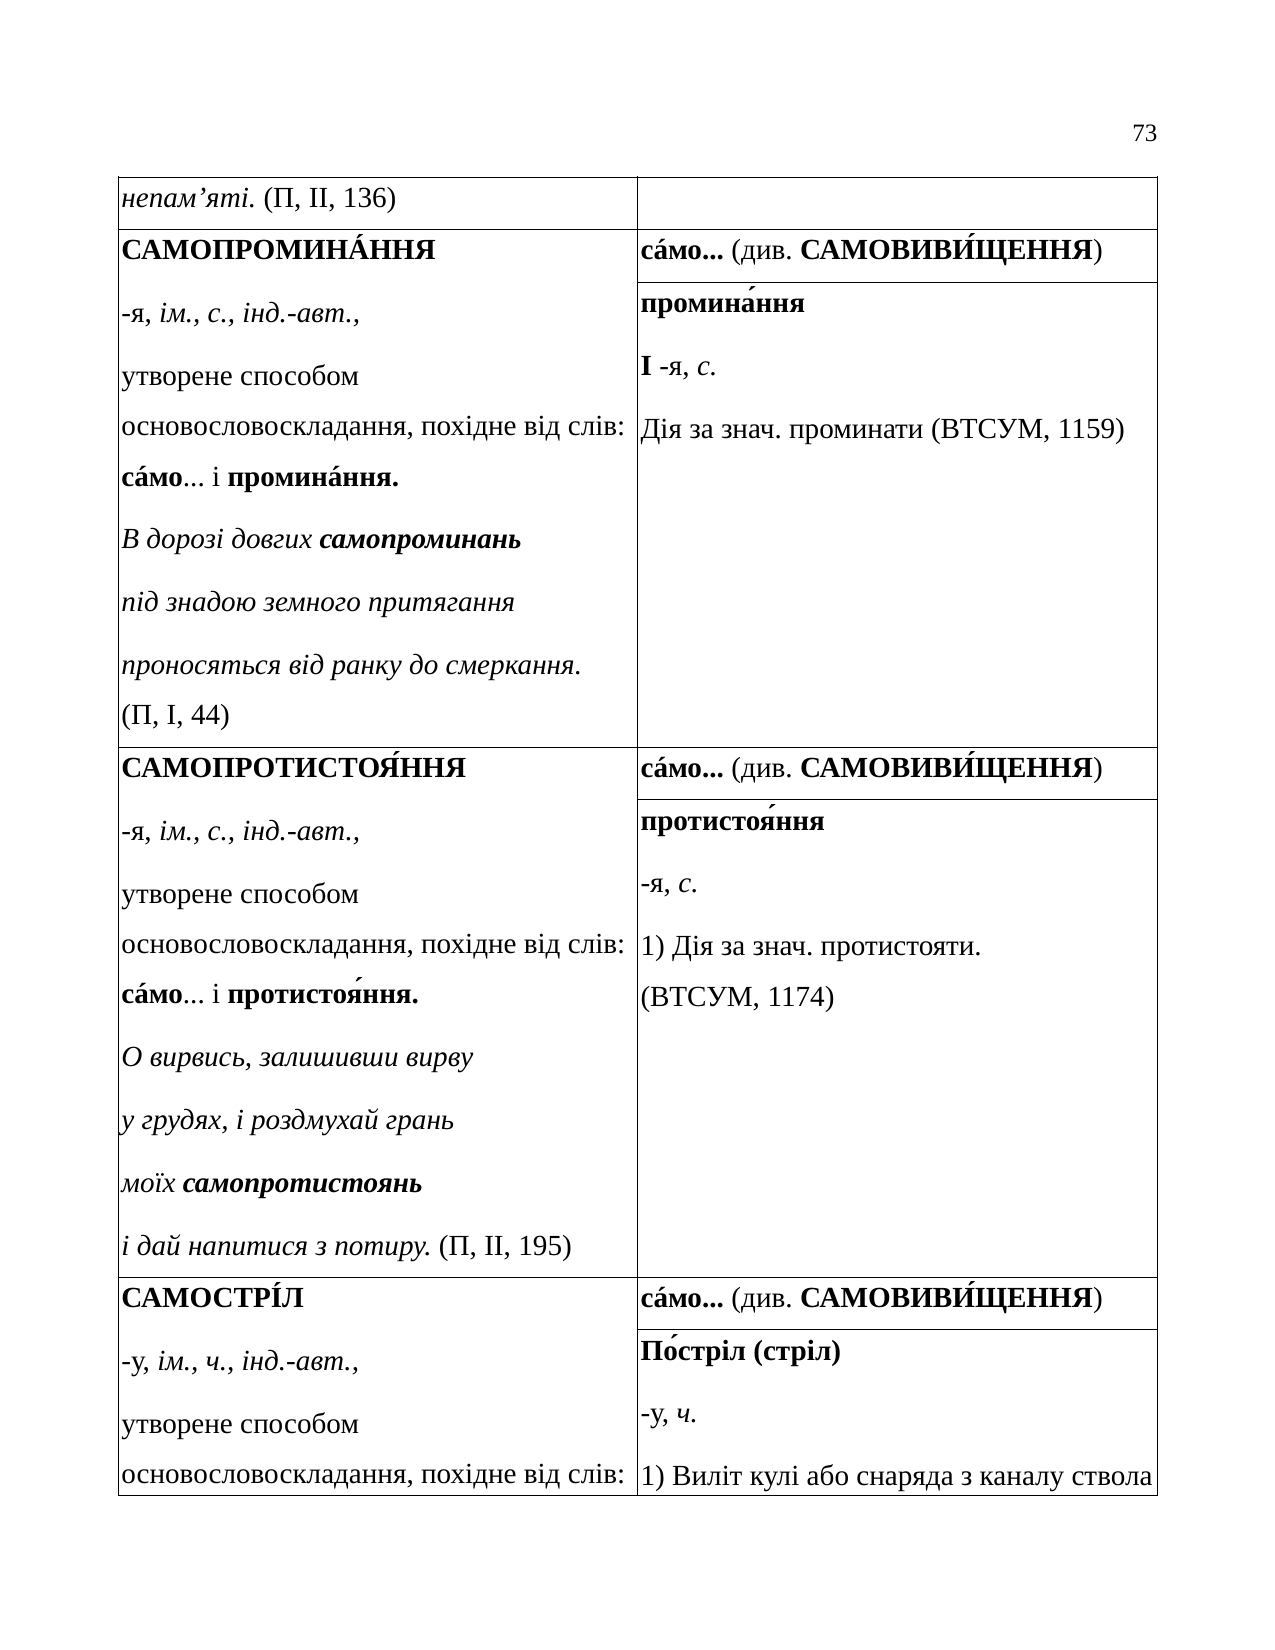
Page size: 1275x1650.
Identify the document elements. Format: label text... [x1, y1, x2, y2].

table_cell протистоя́ння -я, с. 1) Дія за знач. протистояти. (ВТСУМ, 1174) [638, 800, 1157, 1277]
table_cell - непам’яті. (П, ІІ, 136) [119, 178, 637, 229]
table_cell промина́ння I -я, с. Дія за знач. проминати (ВТСУМ, 1159) [638, 283, 1157, 747]
table_cell сáмо... (див. САМОВИВИ́ЩЕННЯ) [638, 748, 1157, 799]
table_cell [638, 178, 1157, 229]
table_cell САМОПРОМИНÁННЯ -я, ім., с., інд.-авт., утворене способом основословоскладання, похідне від слів: сáмо... і проминáння. В дорозі довгих самопроминань під знадою земного притягання проносяться від ранку до смеркання. (П, І, 44) [119, 230, 637, 747]
table_cell САМОПРОТИСТОЯ́ННЯ -я, ім., с., інд.-авт., утворене способом основословоскладання, похідне від слів: сáмо... і протистоя́ння. О вирвись, залишивши вирву у грудях, і роздмухай грань моїх самопротистоянь і дай напитися з потиру. (П, ІІ, 195) [119, 748, 637, 1277]
table_cell сáмо... (див. САМОВИВИ́ЩЕННЯ) [638, 1278, 1157, 1329]
table_cell САМОСТРÍЛ -у, ім., ч., інд.-авт., утворене способом основословоскладання, похідне від слів: [119, 1278, 637, 1495]
table_cell По́стріл (стріл) -у, ч. 1) Виліт кулі або снаряда з каналу ствола [638, 1330, 1157, 1495]
table_cell сáмо... (див. САМОВИВИ́ЩЕННЯ) [638, 230, 1157, 282]
